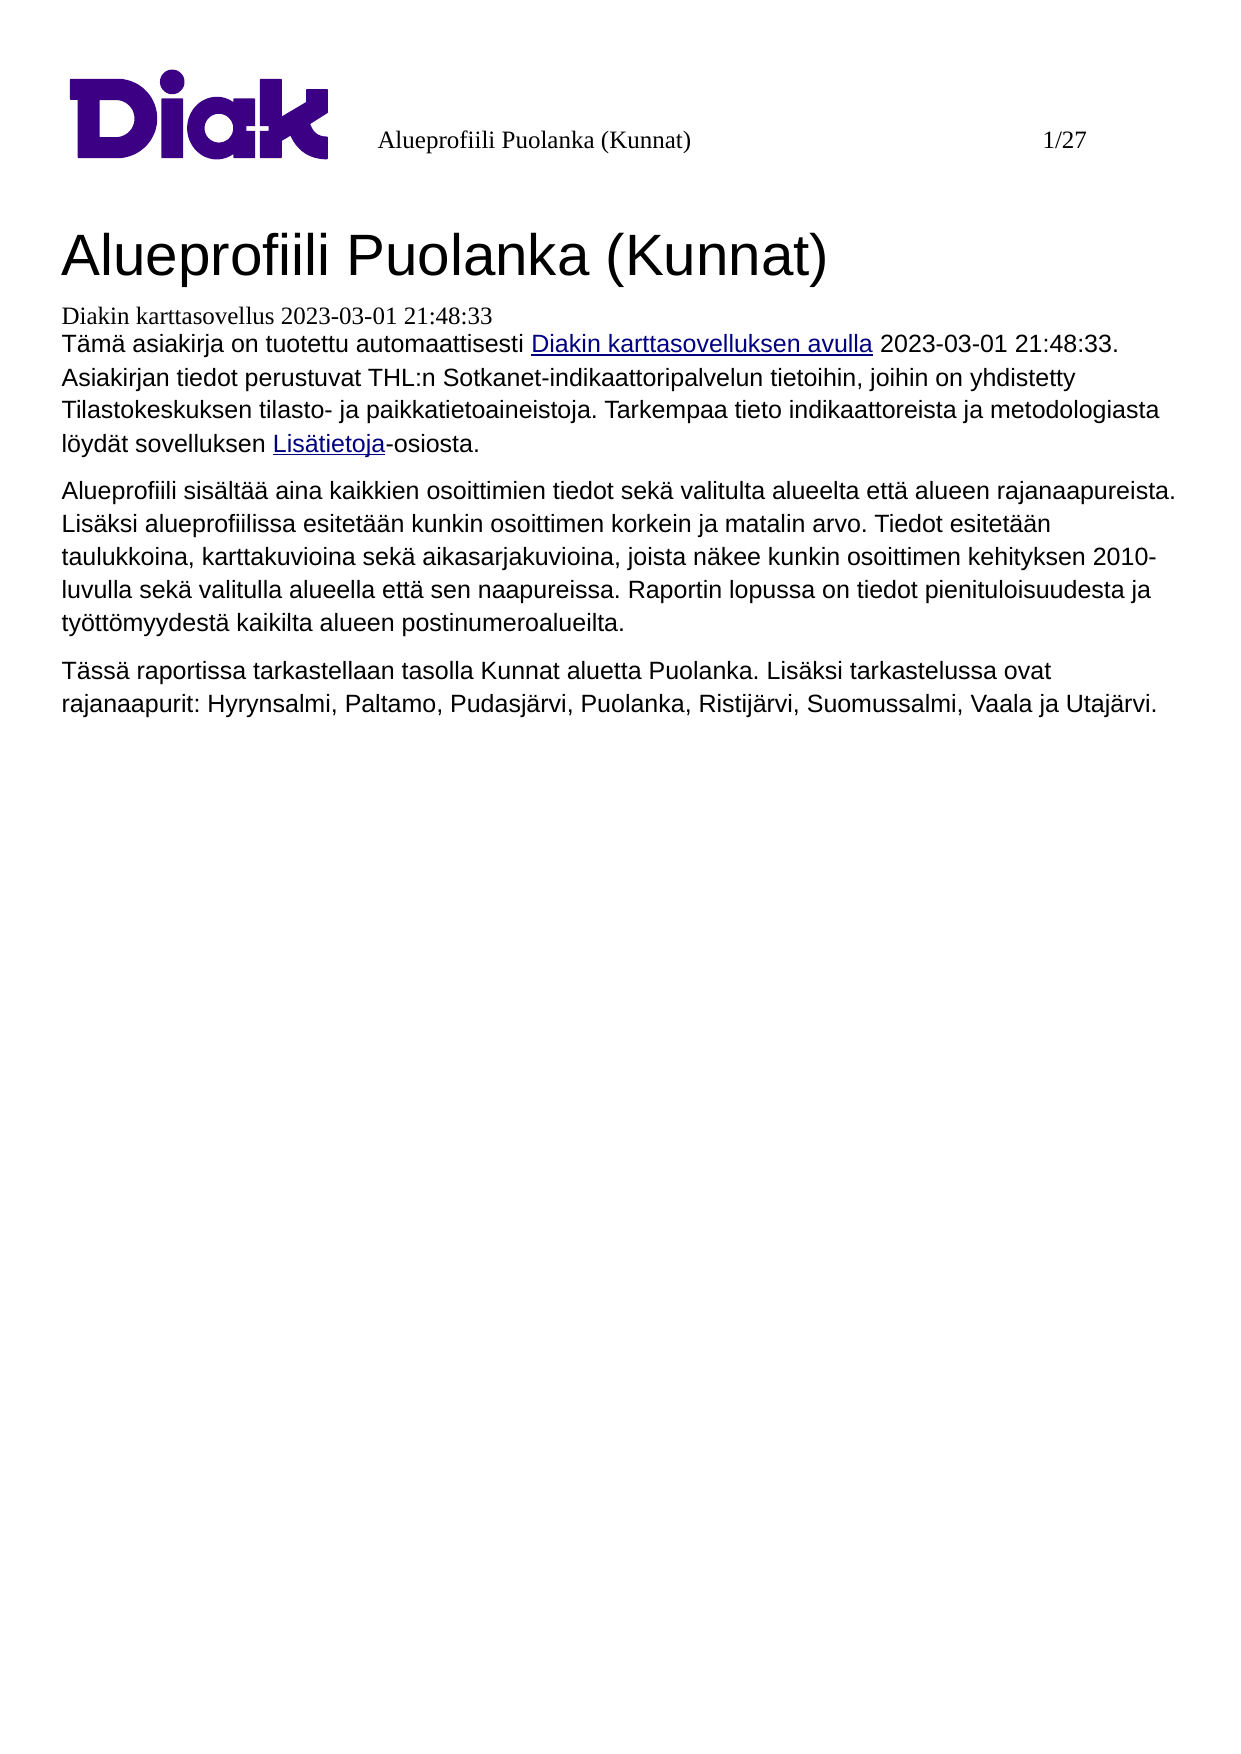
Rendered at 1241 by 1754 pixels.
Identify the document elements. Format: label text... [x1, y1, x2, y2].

text Tämä asiakirja on tuotettu automaattisesti Diakin karttasovelluksen avulla 2023-03-01 21:48:33. Asiakirjan tiedot perustuvat THL:n Sotkanet-indikaattoripalvelun tietoihin, joihin on yhdistetty Tilastokeskuksen tilasto- ja paikkatietoaineistoja. Tarkempaa tieto indikaattoreista ja metodologiasta löydät sovelluksen Lisätietoja-osiosta. [61, 329, 1179, 457]
text Alueprofiili sisältää aina kaikkien osoittimien tiedot sekä valitulta alueelta että alueen rajanaapureista. Lisäksi alueprofiilissa esitetään kunkin osoittimen korkein ja matalin arvo. Tiedot esitetään taulukkoina, karttakuvioina sekä aikasarjakuvioina, joista näkee kunkin osoittimen kehityksen 2010-luvulla sekä valitulla alueella että sen naapureissa. Raportin lopussa on tiedot pienituloisuudesta ja työttömyydestä kaikilta alueen postinumeroalueilta. [61, 476, 1179, 637]
text Tässä raportissa tarkastellaan tasolla Kunnat aluetta Puolanka. Lisäksi tarkastelussa ovat rajanaapurit: Hyrynsalmi, Paltamo, Pudasjärvi, Puolanka, Ristijärvi, Suomussalmi, Vaala ja Utajärvi. [61, 656, 1179, 718]
title Alueprofiili Puolanka (Kunnat) [61, 221, 1179, 288]
text Diakin karttasovellus 2023-03-01 21:48:33 [61, 301, 1179, 329]
